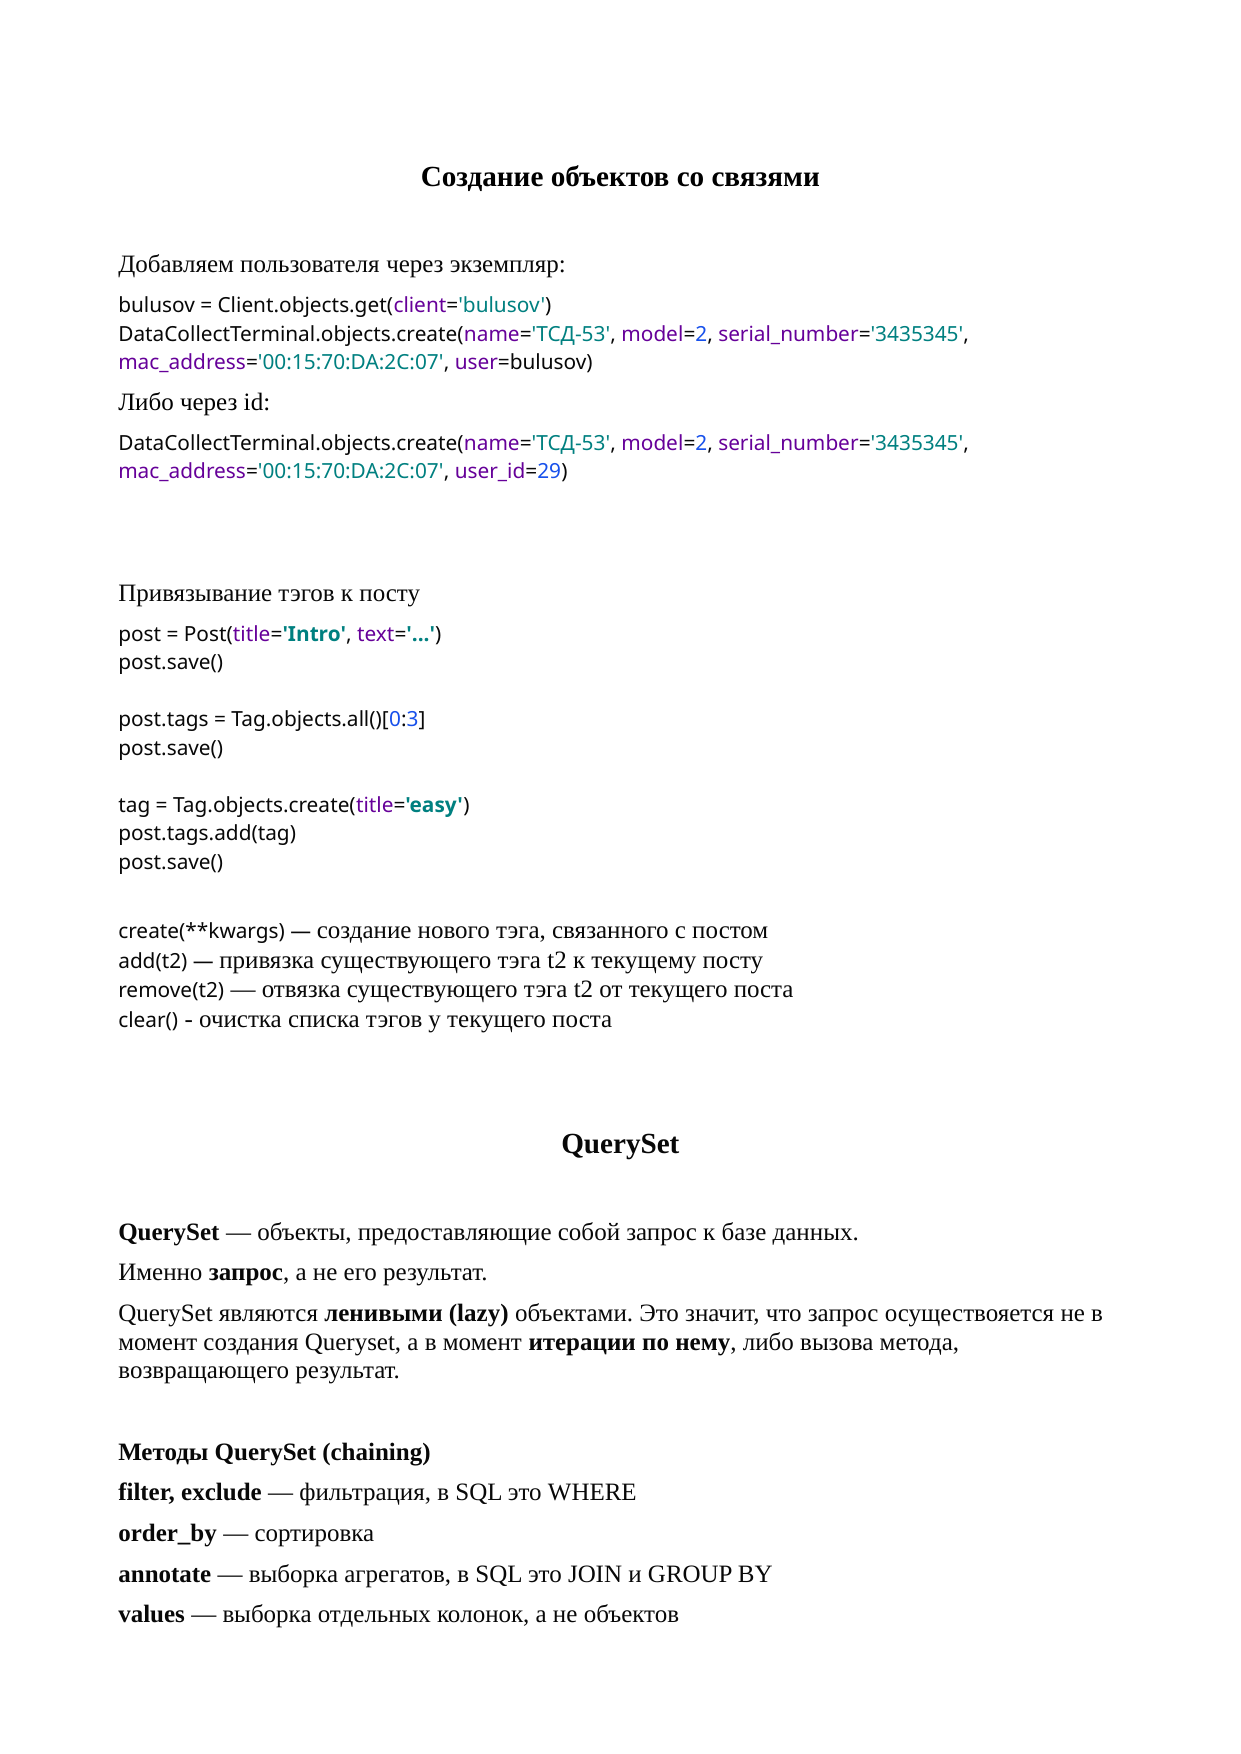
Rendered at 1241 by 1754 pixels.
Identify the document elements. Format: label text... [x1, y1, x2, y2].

text Привязывание тэгов к посту [118, 578, 1122, 607]
text QuerySet — объекты, предоставляющие собой запрос к базе данных. [118, 1217, 1122, 1246]
text QuerySet [118, 1126, 1122, 1159]
text QuerySet являются ленивыми (lazy) объектами. Это значит, что запрос осуществояется не в момент создания Queryset, а в момент итерации по нему, либо вызова метода, возвращающего результат. [118, 1298, 1122, 1384]
text DataCollectTerminal.objects.create(name='ТСД-53', model=2, serial_number='3435345', mac_address='00:15:70:DA:2C:07', user_id=29) [118, 428, 1122, 485]
text Методы QuerySet (chaining) [118, 1437, 1122, 1466]
text Создание объектов со связями [118, 159, 1122, 192]
text post = Post(title='Intro', text='...') post.save() post.tags = Tag.objects.all()[0:3] post.save() tag = Tag.objects.create(title='easy') post.tags.add(tag) post.save() [118, 619, 1122, 875]
text Именно запрос, а не его результат. [118, 1257, 1122, 1286]
text order_by — сортировка [118, 1518, 1122, 1547]
text Либо через id: [118, 387, 1122, 416]
text bulusov = Client.objects.get(client='bulusov') DataCollectTerminal.objects.create(name='ТСД-53', model=2, serial_number='3435345', mac_address='00:15:70:DA:2C:07', user=bulusov) [118, 290, 1122, 376]
text annotate — выборка агрегатов, в SQL это JOIN и GROUP BY [118, 1559, 1122, 1587]
text create(**kwargs) — создание нового тэга, связанного с постом add(t2) — привязка существующего тэга t2 к текущему посту remove(t2) — отвязка существующего тэга t2 от текущего поста clear() - очистка списка тэгов у текущего поста [118, 916, 1122, 1033]
text Добавляем пользователя через экземпляр: [118, 249, 1122, 278]
text filter, exclude — фильтрация, в SQL это WHERE [118, 1477, 1122, 1506]
text values — выборка отдельных колонок, а не объектов [118, 1599, 1122, 1628]
